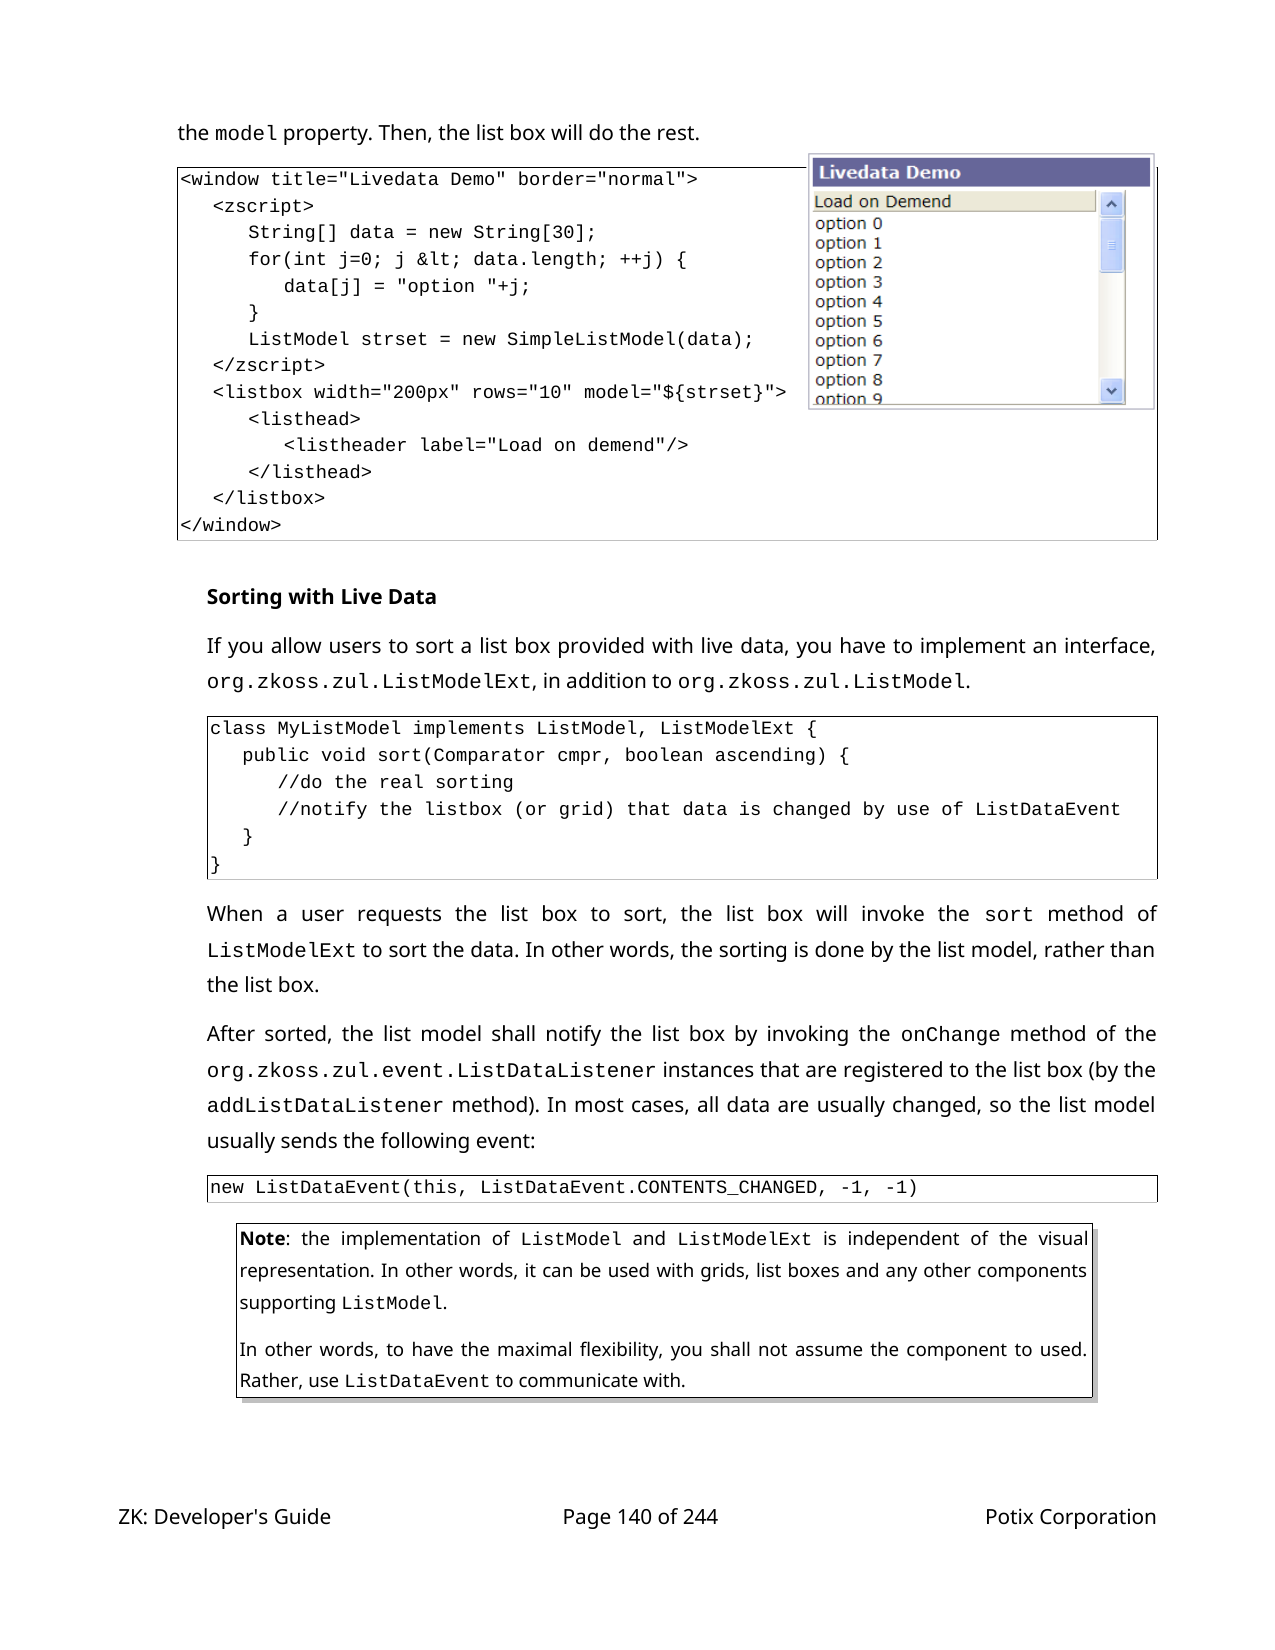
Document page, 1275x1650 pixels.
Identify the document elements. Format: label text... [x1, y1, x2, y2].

text class MyListModel implements ListModel, ListModelExt { [208, 717, 1157, 740]
text the model property. Then, the list box will do the rest. [177, 118, 1157, 147]
text Note: the implementation of ListModel and ListModelExt is independent of the visual representation. In other words, it can be used with grids, list boxes and any other components supporting ListModel. [237, 1224, 1092, 1315]
text //notify the listbox (or grid) that data is changed by use of ListDataEvent [208, 797, 1157, 821]
text After sorted, the list model shall notify the list box by invoking the onChange method of the org.zkoss.zul.event.ListDataListener instances that are registered to the list box (by the addListDataListener method). In most cases, all data are usually changed, so the list model usually sends the following event: [207, 1019, 1157, 1154]
text When a user requests the list box to sort, the list box will invoke the sort method of ListModelExt to sort the data. In other words, the sorting is done by the list model, rather than the list box. [207, 899, 1157, 999]
text //do the real sorting [208, 770, 1157, 794]
text In other words, to have the maximal flexibility, you shall not assume the component to used. Rather, use ListDataEvent to communicate with. [237, 1333, 1092, 1397]
text If you allow users to sort a list box provided with live data, you have to implement an interface, org.zkoss.zul.ListModelExt, in addition to org.zkoss.zul.ListModel. [207, 631, 1157, 695]
picture [806, 151, 1157, 412]
text new ListDataEvent(this, ListDataEvent.CONTENTS_CHANGED, -1, -1) [208, 1176, 1157, 1202]
text } [208, 824, 1157, 849]
subtitle Sorting with Live Data [207, 582, 1157, 611]
text } [208, 852, 1157, 879]
text public void sort(Comparator cmpr, boolean ascending) { [208, 743, 1157, 767]
text <window title="Livedata Demo" border="normal"> <zscript> String[] data = new String[30]; for(int j=0; j &lt; data.length; ++j) { data[j] = "option "+j; } ListModel strset = new SimpleListModel(data); </zscript> <listbox width="200px" rows="10" model="${strset}"> <listhead> <listheader label="Load on demend"/> </listhead> </listbox> </window> [178, 168, 1157, 540]
